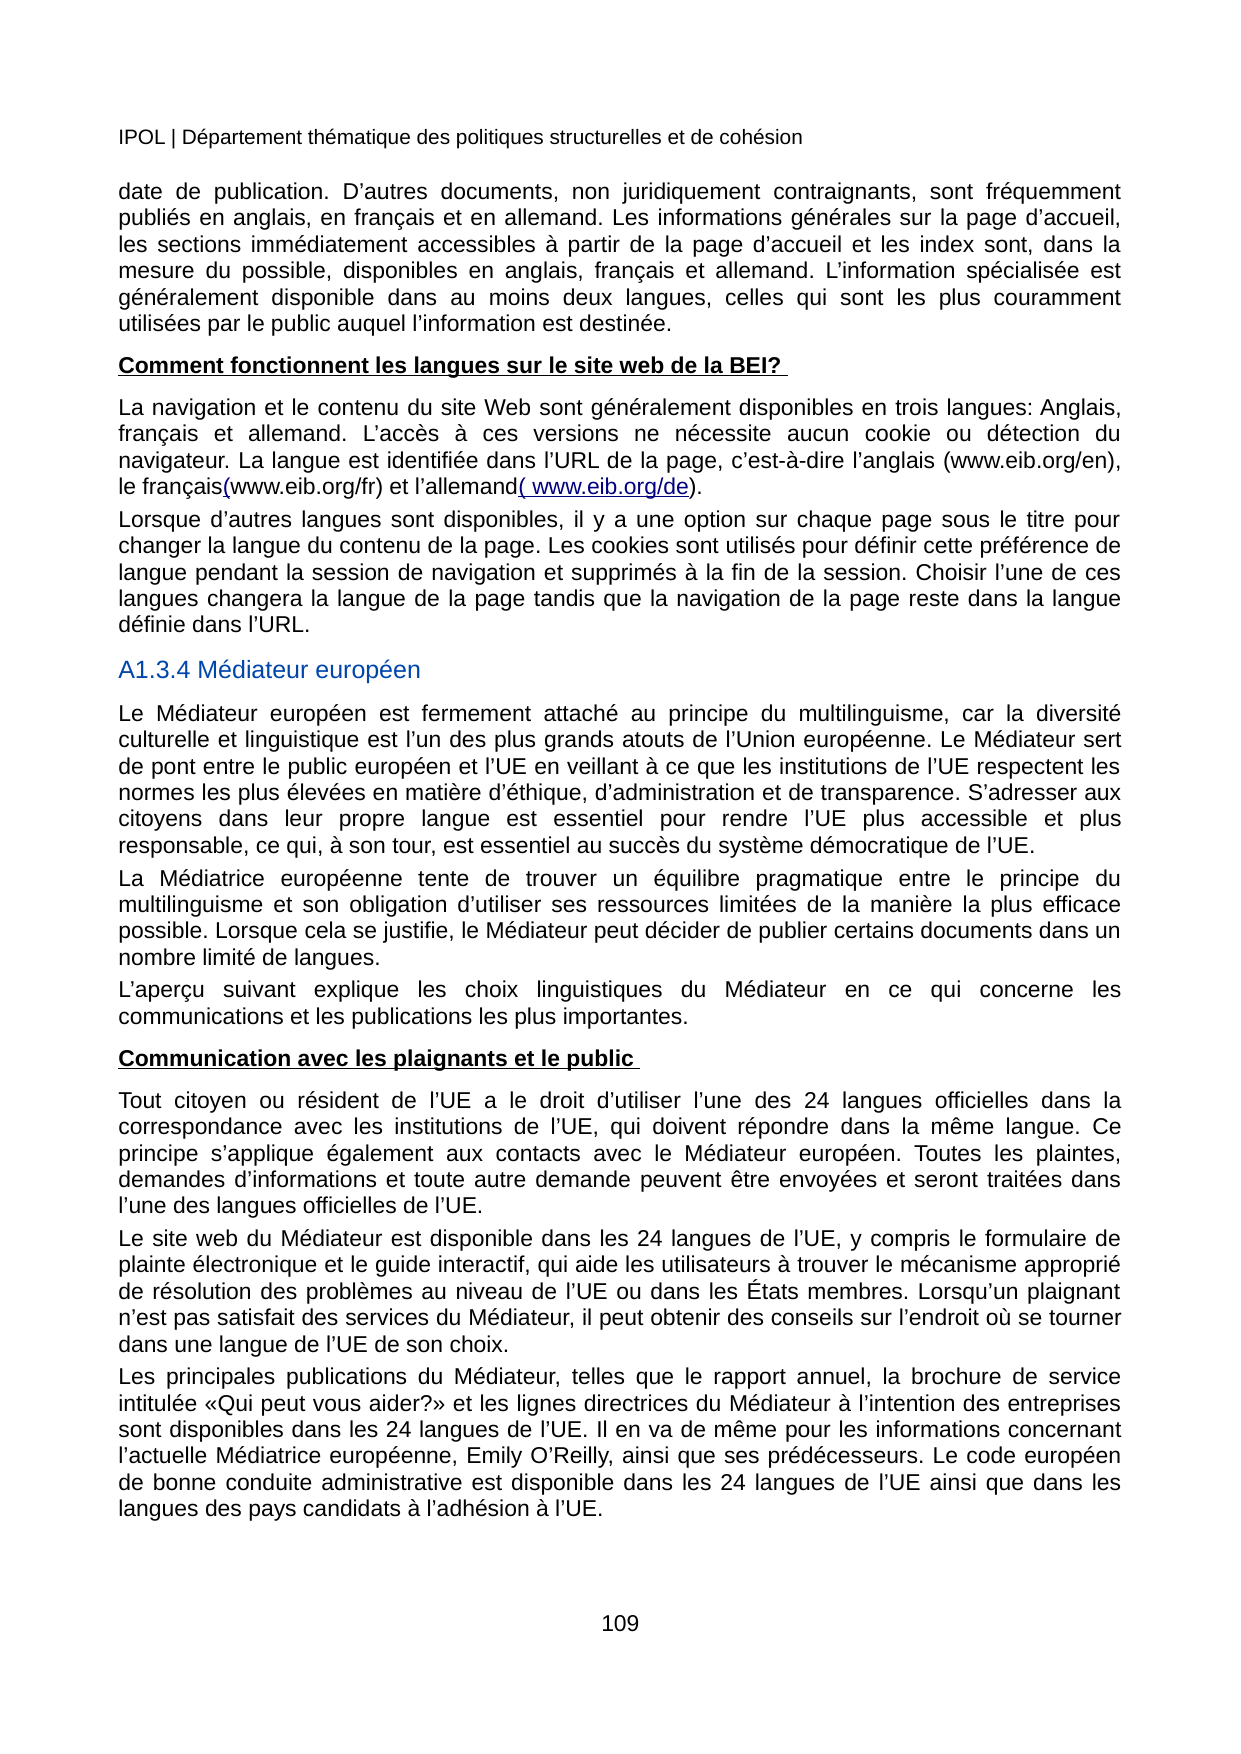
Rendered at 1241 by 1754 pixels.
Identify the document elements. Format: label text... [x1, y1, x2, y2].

text Les principales publications du Médiateur, telles que le rapport annuel, la brochure de service intitulée «Qui peut vous aider?» et les lignes directrices du Médiateur à l’intention des entreprises sont disponibles dans les 24 langues de l’UE. Il en va de même pour les informations concernant l’actuelle Médiatrice européenne, Emily O’Reilly, ainsi que ses prédécesseurs. Le code européen de bonne conduite administrative est disponible dans les 24 langues de l’UE ainsi que dans les langues des pays candidats à l’adhésion à l’UE. [118, 1363, 1122, 1521]
text L’aperçu suivant explique les choix linguistiques du Médiateur en ce qui concerne les communications et les publications les plus importantes. [118, 976, 1122, 1029]
text Le Médiateur européen est fermement attaché au principe du multilinguisme, car la diversité culturelle et linguistique est l’un des plus grands atouts de l’Union européenne. Le Médiateur sert de pont entre le public européen et l’UE en veillant à ce que les institutions de l’UE respectent les normes les plus élevées en matière d’éthique, d’administration et de transparence. S’adresser aux citoyens dans leur propre langue est essentiel pour rendre l’UE plus accessible et plus responsable, ce qui, à son tour, est essentiel au succès du système démocratique de l’UE. [118, 700, 1122, 858]
text Le site web du Médiateur est disponible dans les 24 langues de l’UE, y compris le formulaire de plainte électronique et le guide interactif, qui aide les utilisateurs à trouver le mécanisme approprié de résolution des problèmes au niveau de l’UE ou dans les États membres. Lorsqu’un plaignant n’est pas satisfait des services du Médiateur, il peut obtenir des conseils sur l’endroit où se tourner dans une langue de l’UE de son choix. [118, 1225, 1122, 1357]
text date de publication. D’autres documents, non juridiquement contraignants, sont fréquemment publiés en anglais, en français et en allemand. Les informations générales sur la page d’accueil, les sections immédiatement accessibles à partir de la page d’accueil et les index sont, dans la mesure du possible, disponibles en anglais, français et allemand. L’information spécialisée est généralement disponible dans au moins deux langues, celles qui sont les plus couramment utilisées par le public auquel l’information est destinée. [118, 178, 1122, 336]
text La Médiatrice européenne tente de trouver un équilibre pragmatique entre le principe du multilinguisme et son obligation d’utiliser ses ressources limitées de la manière la plus efficace possible. Lorsque cela se justifie, le Médiateur peut décider de publier certains documents dans un nombre limité de langues. [118, 864, 1122, 970]
text Tout citoyen ou résident de l’UE a le droit d’utiliser l’une des 24 langues officielles dans la correspondance avec les institutions de l’UE, qui doivent répondre dans la même langue. Ce principe s’applique également aux contacts avec le Médiateur européen. Toutes les plaintes, demandes d’informations et toute autre demande peuvent être envoyées et seront traitées dans l’une des langues officielles de l’UE. [118, 1087, 1122, 1219]
subtitle A1.3.4 Médiateur européen [118, 655, 1122, 684]
text Lorsque d’autres langues sont disponibles, il y a une option sur chaque page sous le titre pour changer la langue du contenu de la page. Les cookies sont utilisés pour définir cette préférence de langue pendant la session de navigation et supprimés à la fin de la session. Choisir l’une de ces langues changera la langue de la page tandis que la navigation de la page reste dans la langue définie dans l’URL. [118, 506, 1122, 638]
subtitle Communication avec les plaignants et le public [118, 1045, 1122, 1071]
text La navigation et le contenu du site Web sont généralement disponibles en trois langues: Anglais, français et allemand. L’accès à ces versions ne nécessite aucun cookie ou détection du navigateur. La langue est identifiée dans l’URL de la page, c’est-à-dire l’anglais (www.eib.org/en), le français(www.eib.org/fr) et l’allemand( www.eib.org/de). [118, 394, 1122, 499]
subtitle Comment fonctionnent les langues sur le site web de la BEI? [118, 352, 1122, 378]
